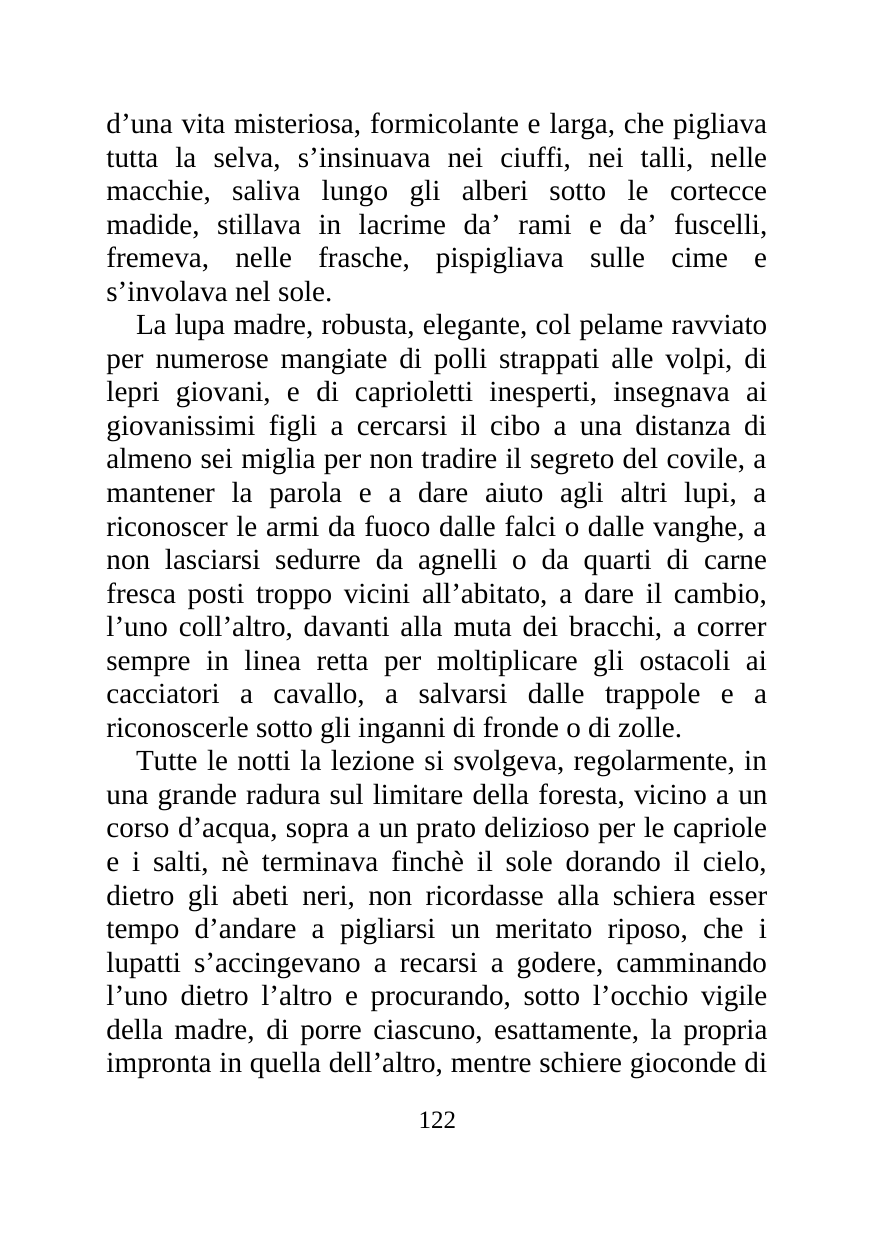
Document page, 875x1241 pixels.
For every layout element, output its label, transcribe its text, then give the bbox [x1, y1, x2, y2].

text La lupa madre, robusta, elegante, col pelame ravviato per numerose mangiate di polli strappati alle volpi, di lepri giovani, e di caprioletti inesperti, insegnava ai giovanissimi figli a cercarsi il cibo a una distanza di almeno sei miglia per non tradire il segreto del covile, a mantener la parola e a dare aiuto agli altri lupi, a riconoscer le armi da fuoco dalle falci o dalle vanghe, a non lasciarsi sedurre da agnelli o da quarti di carne fresca posti troppo vicini all’abitato, a dare il cambio, l’uno coll’altro, davanti alla muta dei bracchi, a correr sempre in linea retta per moltiplicare gli ostacoli ai cacciatori a cavallo, a salvarsi dalle trappole e a riconoscerle sotto gli inganni di fronde o di zolle. [106, 307, 768, 743]
text Tutte le notti la lezione si svolgeva, regolarmente, in una grande radura sul limitare della foresta, vicino a un corso d’acqua, sopra a un prato delizioso per le capriole e i salti, nè terminava finchè il sole dorando il cielo, dietro gli abeti neri, non ricordasse alla schiera esser tempo d’andare a pigliarsi un meritato riposo, che i lupatti s’accingevano a recarsi a godere, camminando l’uno dietro l’altro e procurando, sotto l’occhio vigile della madre, di porre ciascuno, esattamente, la propria impronta in quella dell’altro, mentre schiere gioconde di [106, 743, 768, 1079]
text d’una vita misteriosa, formicolante e larga, che pigliava tutta la selva, s’insinuava nei ciuffi, nei talli, nelle macchie, saliva lungo gli alberi sotto le cortecce madide, stillava in lacrime da’ rami e da’ fuscelli, fremeva, nelle frasche, pispigliava sulle cime e s’involava nel sole. [106, 106, 768, 307]
